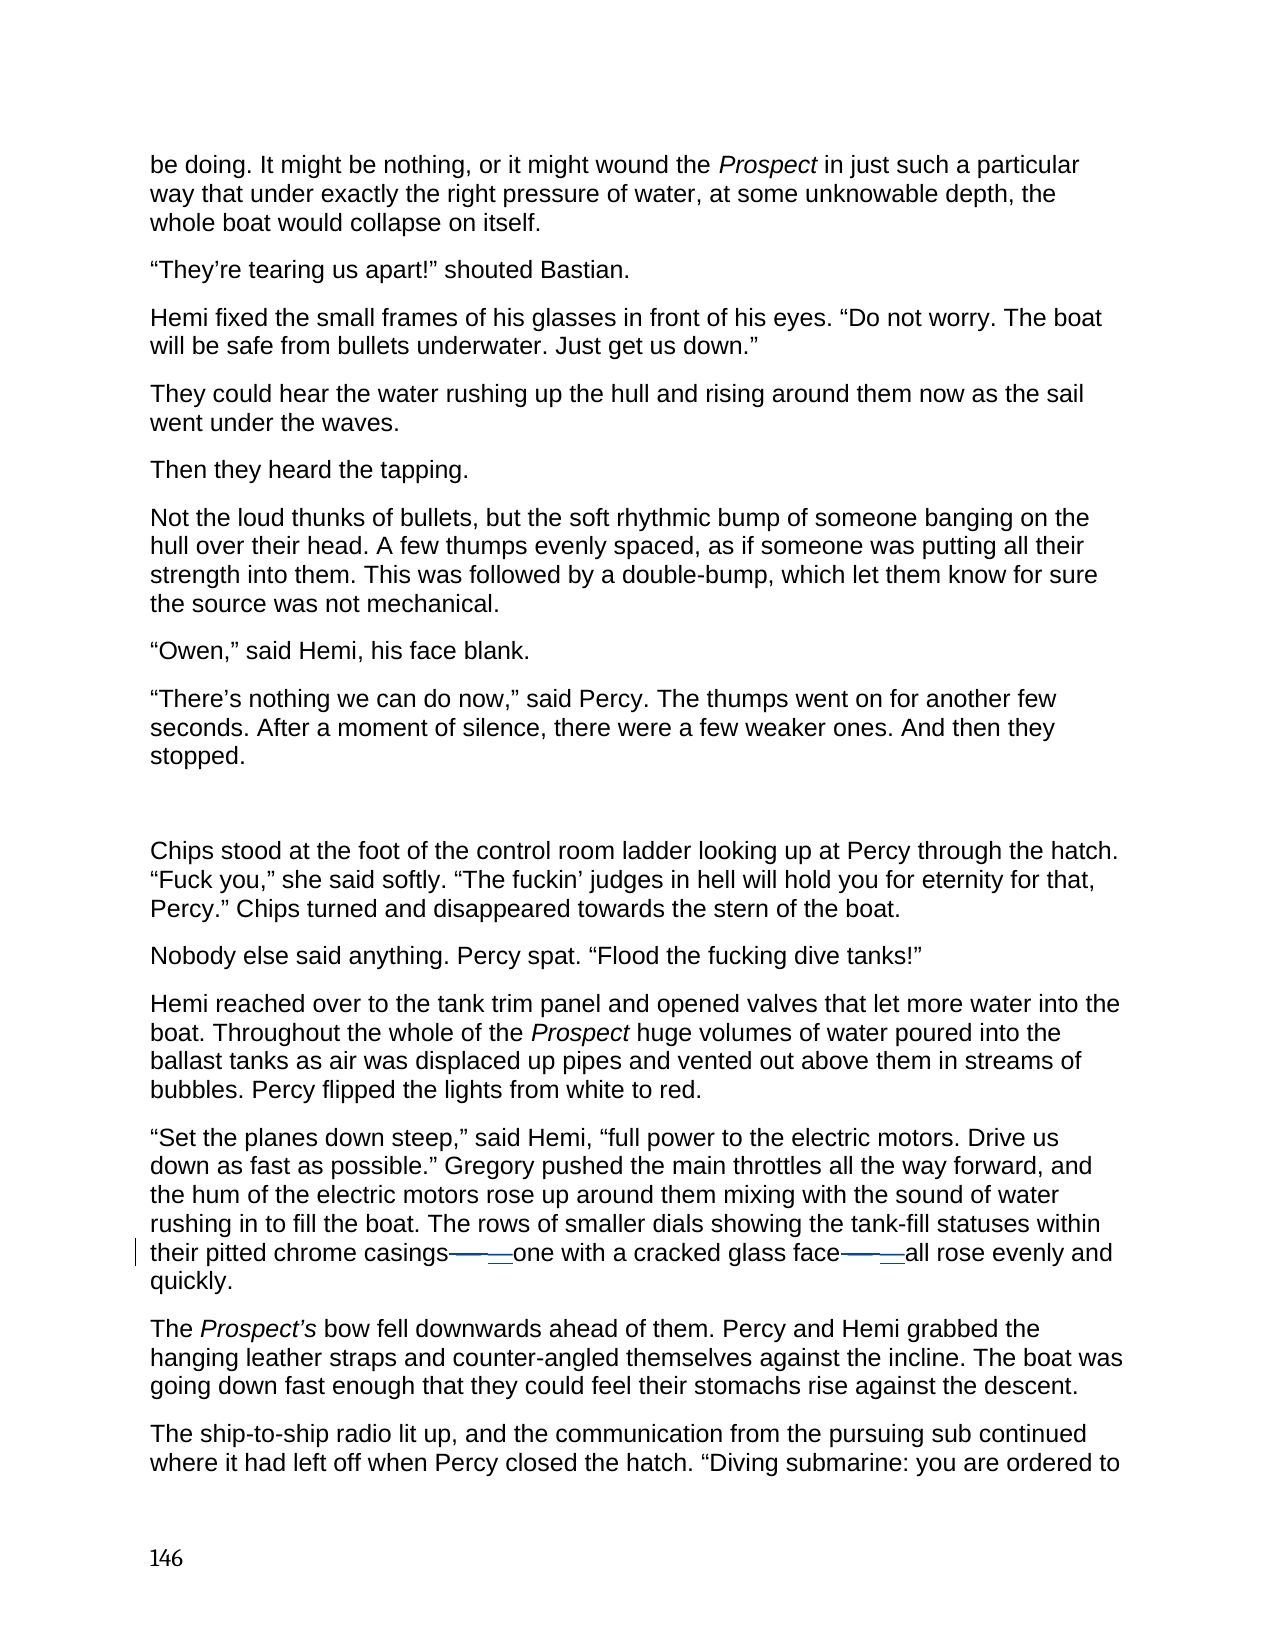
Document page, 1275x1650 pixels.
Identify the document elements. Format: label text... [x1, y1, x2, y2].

text Nobody else said anything. Percy spat. “Flood the fucking dive tanks!” [150, 941, 1125, 970]
text The Prospect’s bow fell downwards ahead of them. Percy and Hemi grabbed the hanging leather straps and counter-angled themselves against the incline. The boat was going down fast enough that they could feel their stomachs rise against the descent. [150, 1314, 1125, 1400]
text They could hear the water rushing up the hull and rising around them now as the sail went under the waves. [150, 379, 1125, 436]
text be doing. It might be nothing, or it might wound the Prospect in just such a particular way that under exactly the right pressure of water, at some unknowable depth, the whole boat would collapse on itself. [150, 150, 1125, 236]
text “Owen,” said Hemi, his face blank. [150, 636, 1125, 665]
text Then they heard the tapping. [150, 455, 1125, 484]
text Hemi reached over to the tank trim panel and opened valves that let more water into the boat. Throughout the whole of the Prospect huge volumes of water poured into the ballast tanks as air was displaced up pipes and vented out above them in streams of bubbles. Percy flipped the lights from white to red. [150, 989, 1125, 1104]
text “There’s nothing we can do now,” said Percy. The thumps went on for another few seconds. After a moment of silence, there were a few weaker ones. And then they stopped. [150, 684, 1125, 770]
text “They’re tearing us apart!” shouted Bastian. [150, 255, 1125, 284]
text The ship-to-ship radio lit up, and the communication from the pursuing sub continued where it had left off when Percy closed the hatch. “Diving submarine: you are ordered to [150, 1419, 1125, 1476]
text “Set the planes down steep,” said Hemi, “full power to the electric motors. Drive us down as fast as possible.” Gregory pushed the main throttles all the way forward, and the hum of the electric motors rose up around them mixing with the sound of water rushing in to fill the boat. The rows of smaller dials showing the tank-fill statuses within their pitted chrome casings—one with a cracked glass face—all rose evenly and quickly. [150, 1122, 1125, 1295]
text Chips stood at the foot of the control room ladder looking up at Percy through the hatch. “Fuck you,” she said softly. “The fuckin’ judges in hell will hold you for eternity for that, Percy.” Chips turned and disappeared towards the stern of the boat. [150, 836, 1125, 922]
text Hemi fixed the small frames of his glasses in front of his eyes. “Do not worry. The boat will be safe from bullets underwater. Just get us down.” [150, 302, 1125, 360]
text Not the loud thunks of bullets, but the soft rhythmic bump of someone banging on the hull over their head. A few thumps evenly spaced, as if someone was putting all their strength into them. This was followed by a double-bump, which let them know for sure the source was not mechanical. [150, 502, 1125, 617]
